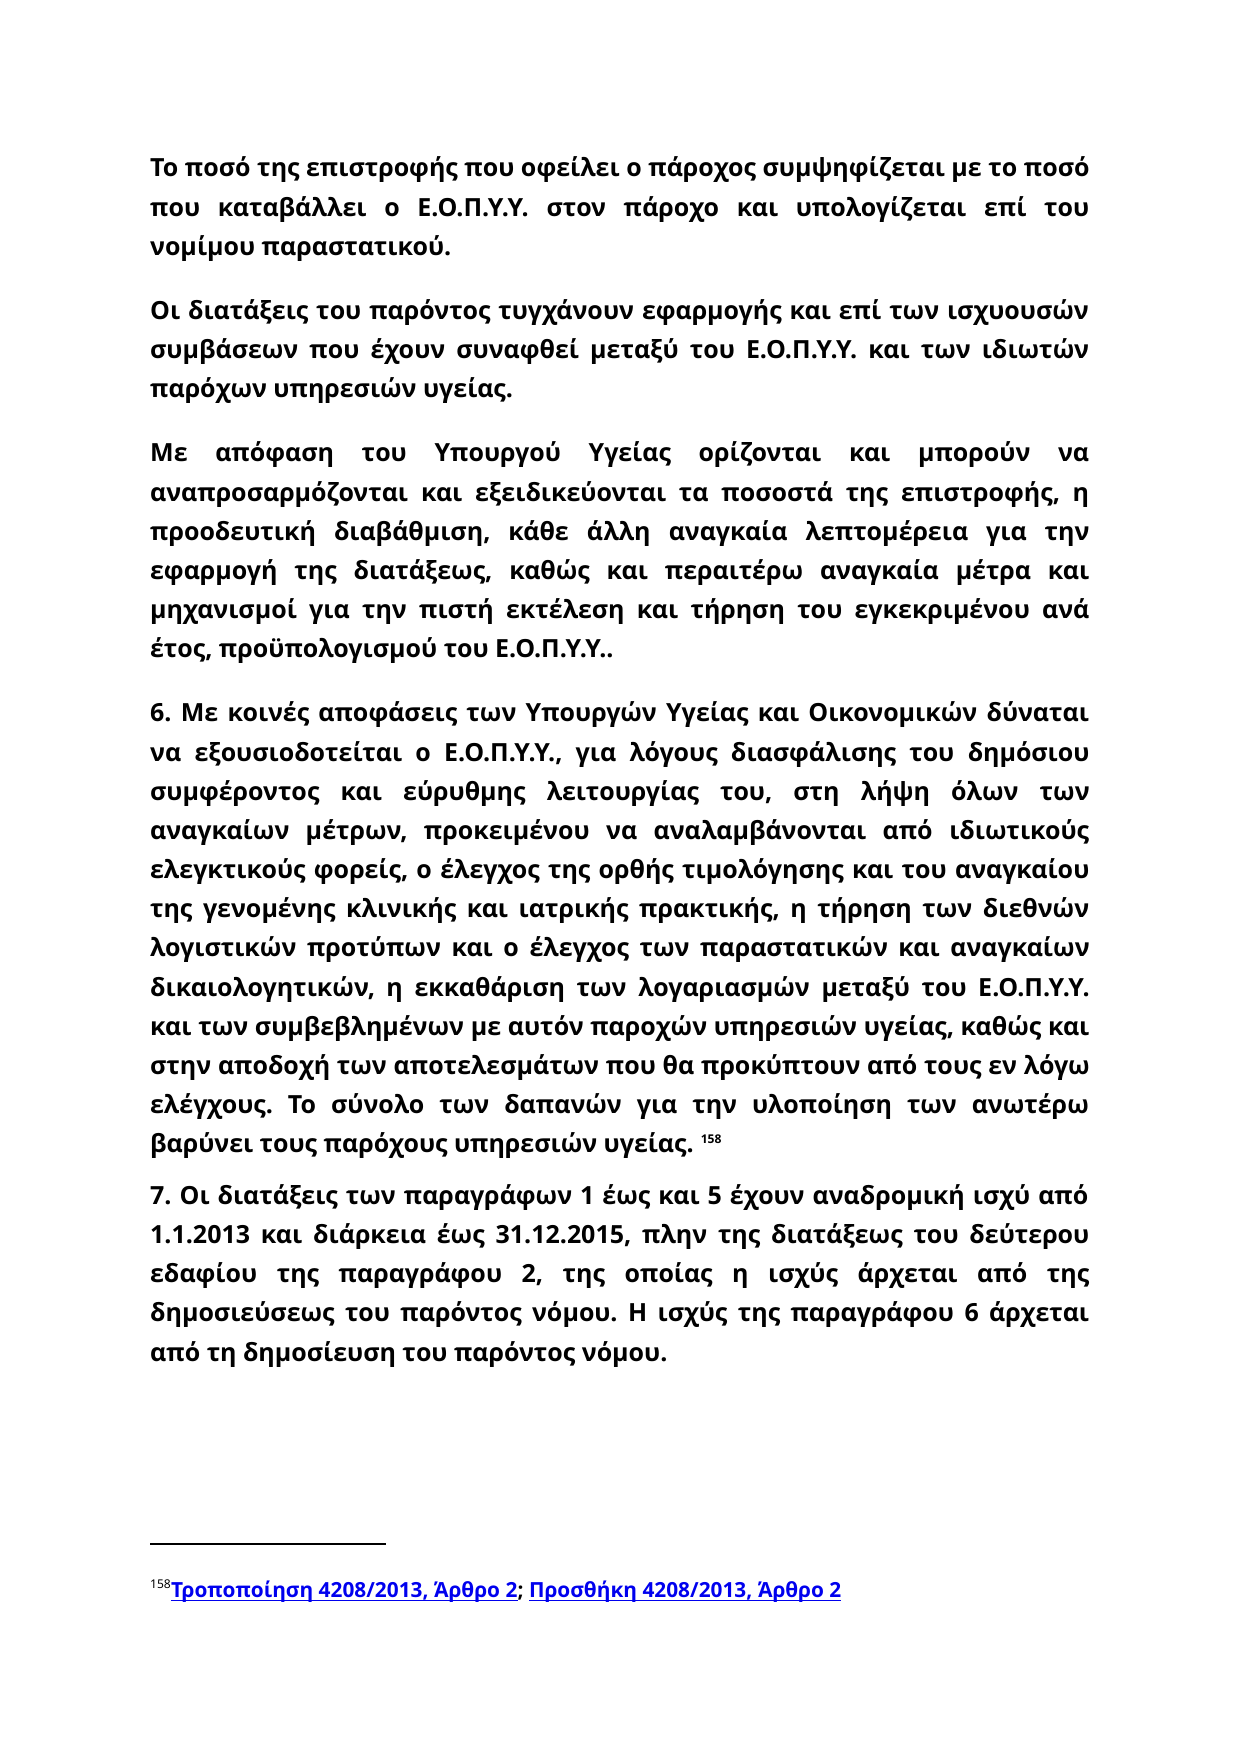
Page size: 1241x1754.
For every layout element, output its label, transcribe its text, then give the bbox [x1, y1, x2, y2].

text 6. Με κοινές αποφάσεις των Υπουργών Υγείας και Οικονομικών δύναται να εξουσιοδοτείται ο Ε.Ο.Π.Υ.Υ., για λόγους διασφάλισης του δημόσιου συμφέροντος και εύρυθμης λειτουργίας του, στη λήψη όλων των αναγκαίων μέτρων, προκειμένου να αναλαμβάνονται από ιδιωτικούς ελεγκτικούς φορείς, ο έλεγχος της ορθής τιμολόγησης και του αναγκαίου της γενομένης κλινικής και ιατρικής πρακτικής, η τήρηση των διεθνών λογιστικών προτύπων και ο έλεγχος των παραστατικών και αναγκαίων δικαιολογητικών, η εκκαθάριση των λογαριασμών μεταξύ του Ε.Ο.Π.Υ.Υ. και των συμβεβλημένων με αυτόν παροχών υπηρεσιών υγείας, καθώς και στην αποδοχή των αποτελεσμάτων που θα προκύπτουν από τους εν λόγω ελέγχους. Το σύνολο των δαπανών για την υλοποίηση των ανωτέρω βαρύνει τους παρόχους υπηρεσιών υγείας. [150, 695, 1090, 1160]
text Το ποσό της επιστροφής που οφείλει ο πάροχος συμψηφίζεται με το ποσό που καταβάλλει ο Ε.Ο.Π.Υ.Υ. στον πάροχο και υπολογίζεται επί του νομίμου παραστατικού. [150, 150, 1090, 262]
text Οι διατάξεις του παρόντος τυγχάνουν εφαρμογής και επί των ισχυουσών συμβάσεων που έχουν συναφθεί μεταξύ του Ε.Ο.Π.Υ.Υ. και των ιδιωτών παρόχων υπηρεσιών υγείας. [150, 292, 1090, 405]
text Τροποποίηση 4208/2013, Άρθρο 2; Προσθήκη 4208/2013, Άρθρο 2 [150, 1576, 1090, 1604]
text Με απόφαση του Υπουργού Υγείας ορίζονται και μπορούν να αναπροσαρμόζονται και εξειδικεύονται τα ποσοστά της επιστροφής, η προοδευτική διαβάθμιση, κάθε άλλη αναγκαία λεπτομέρεια για την εφαρμογή της διατάξεως, καθώς και περαιτέρω αναγκαία μέτρα και μηχανισμοί για την πιστή εκτέλεση και τήρηση του εγκεκριμένου ανά έτος, προϋπολογισμού του Ε.Ο.Π.Υ.Υ.. [150, 435, 1090, 665]
text 7. Οι διατάξεις των παραγράφων 1 έως και 5 έχουν αναδρομική ισχύ από 1.1.2013 και διάρκεια έως 31.12.2015, πλην της διατάξεως του δεύτερου εδαφίου της παραγράφου 2, της οποίας η ισχύς άρχεται από της δημοσιεύσεως του παρόντος νόμου. Η ισχύς της παραγράφου 6 άρχεται από τη δημοσίευση του παρόντος νόμου. [150, 1177, 1090, 1368]
